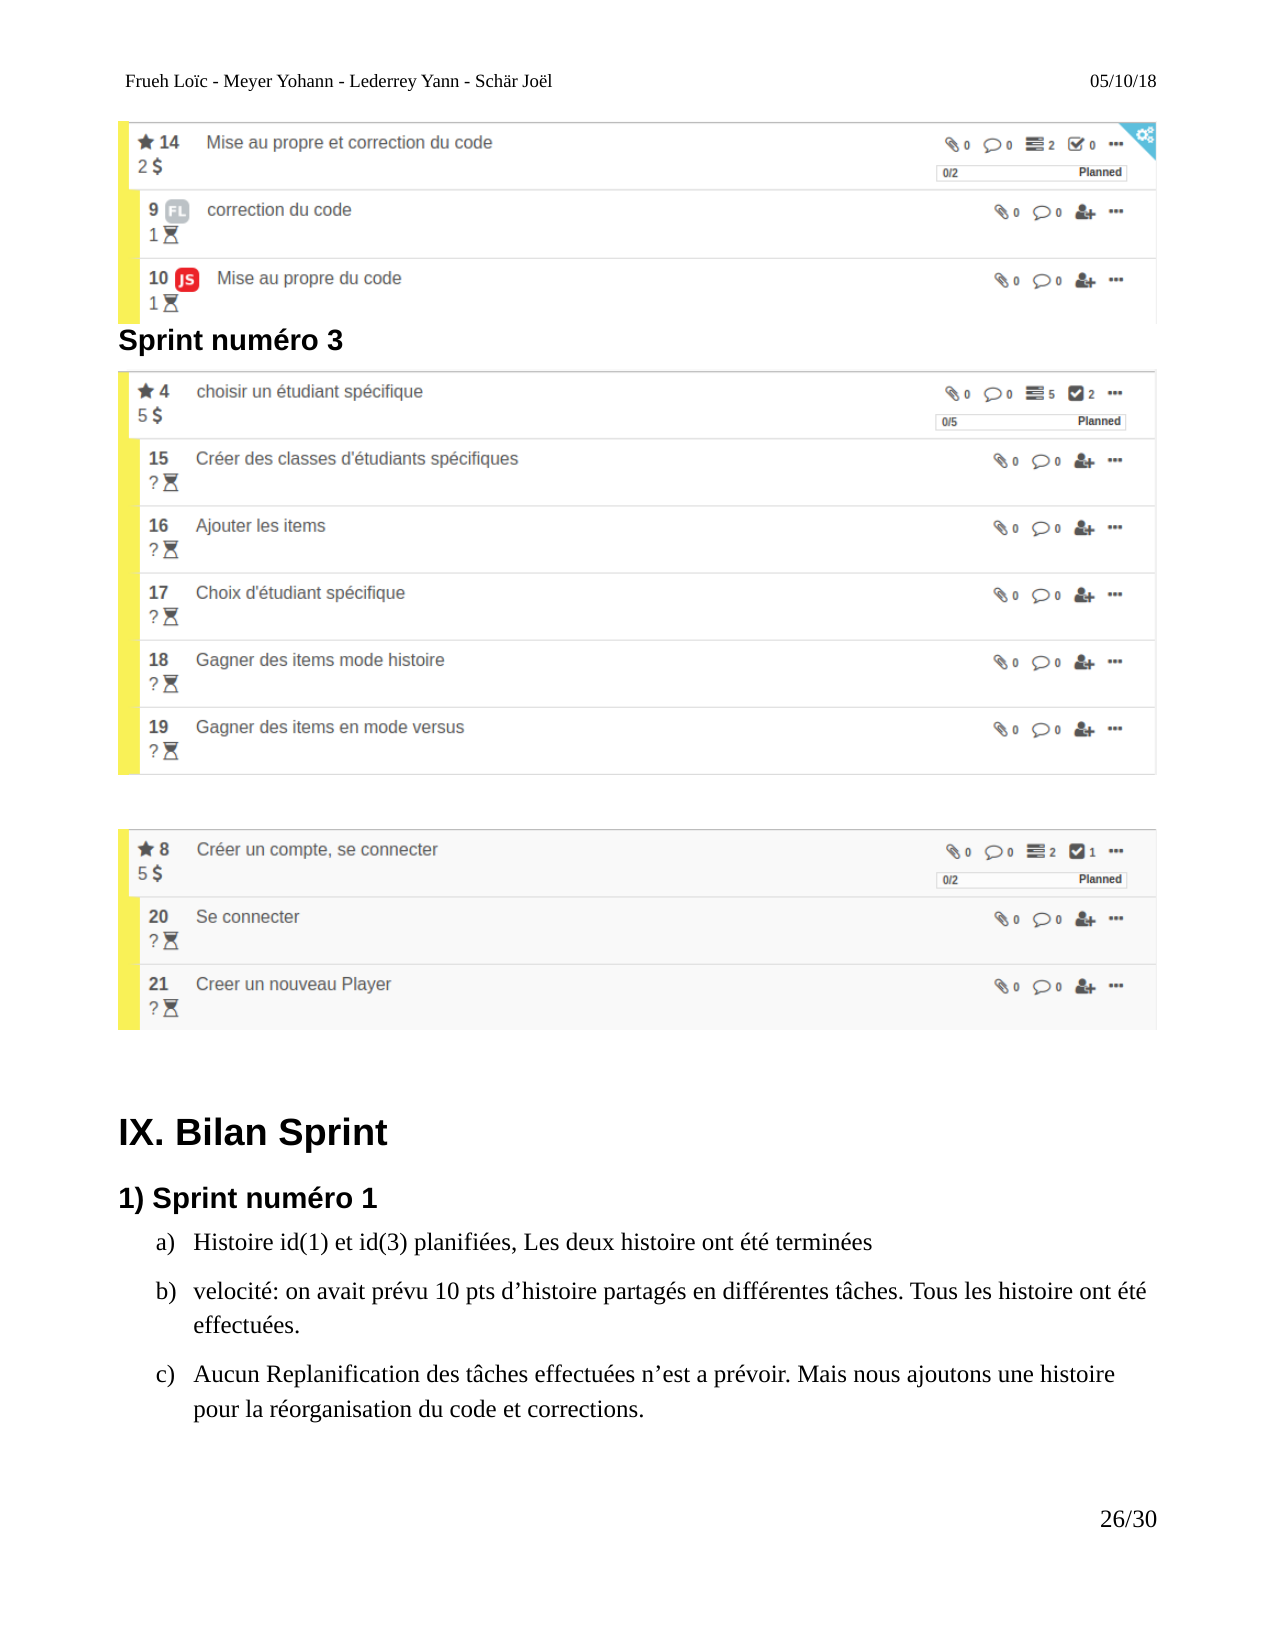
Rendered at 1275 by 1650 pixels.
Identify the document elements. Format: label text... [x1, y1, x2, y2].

picture [118, 369, 1157, 775]
list Aucun Replanification des tâches effectuées n’est a prévoir. Mais nous ajoutons une histoire pour la réorganisation du code et corrections. [156, 1359, 1157, 1423]
list velocité: on avait prévu 10 pts d’histoire partagés en différentes tâches. Tous les histoire ont été effectuées. [156, 1276, 1157, 1339]
list Histoire id(1) et id(3) planifiées, Les deux histoire ont été terminées [156, 1227, 1157, 1256]
subtitle 1) Sprint numéro 1 [118, 1181, 1157, 1214]
picture [118, 121, 1157, 324]
subtitle Sprint numéro 3 [118, 324, 1157, 357]
picture [118, 829, 1157, 1030]
subtitle IX. Bilan Sprint [118, 1110, 1157, 1153]
